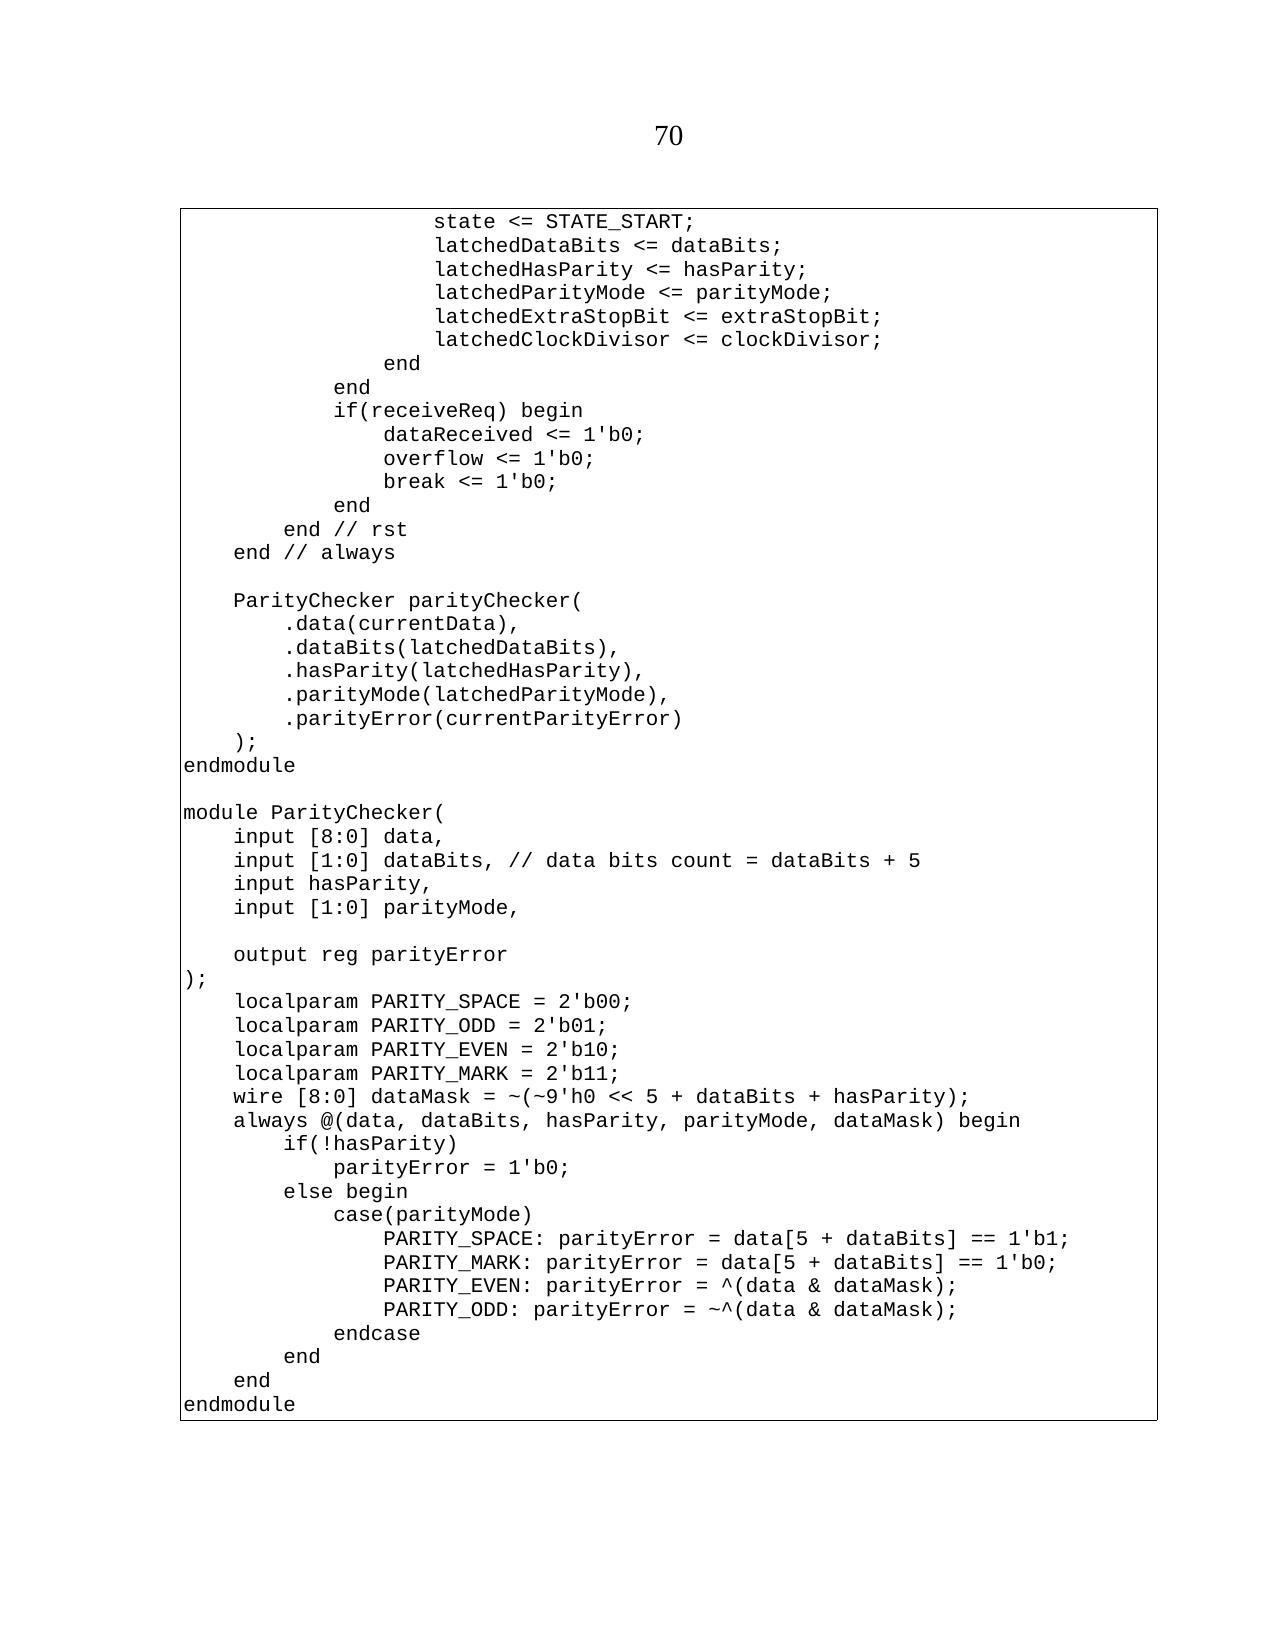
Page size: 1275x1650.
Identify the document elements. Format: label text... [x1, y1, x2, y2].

text localparam PARITY_ODD = 2'b01; [181, 1012, 1157, 1036]
text .dataBits(latchedDataBits), [181, 634, 1157, 657]
text ParityChecker parityChecker( [181, 586, 1157, 610]
text input [1:0] parityMode, [181, 894, 1157, 921]
text wire [8:0] dataMask = ~(~9'h0 << 5 + dataBits + hasParity); [181, 1083, 1157, 1107]
text localparam PARITY_MARK = 2'b11; [181, 1059, 1157, 1083]
text ); [181, 728, 1157, 752]
text .data(currentData), [181, 610, 1157, 634]
text latchedHasParity <= hasParity; [181, 255, 1157, 279]
text case(parityMode) [181, 1201, 1157, 1225]
text end [181, 350, 1157, 374]
text endcase [181, 1319, 1157, 1343]
text .parityError(currentParityError) [181, 705, 1157, 728]
text PARITY_SPACE: parityError = data[5 + dataBits] == 1'b1; [181, 1225, 1157, 1248]
text PARITY_ODD: parityError = ~^(data & dataMask); [181, 1296, 1157, 1319]
text latchedClockDivisor <= clockDivisor; [181, 326, 1157, 350]
text parityError = 1'b0; [181, 1154, 1157, 1178]
text overflow <= 1'b0; [181, 444, 1157, 468]
text end // always [181, 539, 1157, 566]
text end // rst [181, 516, 1157, 539]
text module ParityChecker( [181, 799, 1157, 823]
text input [1:0] dataBits, // data bits count = dataBits + 5 [181, 847, 1157, 870]
text end [181, 1367, 1157, 1390]
text end [181, 1343, 1157, 1367]
text endmodule [181, 1390, 1157, 1420]
text end [181, 492, 1157, 516]
text latchedDataBits <= dataBits; [181, 232, 1157, 255]
text .parityMode(latchedParityMode), [181, 681, 1157, 705]
text latchedParityMode <= parityMode; [181, 279, 1157, 303]
text dataReceived <= 1'b0; [181, 421, 1157, 444]
text endmodule [181, 752, 1157, 779]
text end [181, 374, 1157, 397]
text if(!hasParity) [181, 1130, 1157, 1154]
text latchedExtraStopBit <= extraStopBit; [181, 303, 1157, 326]
text if(receiveReq) begin [181, 397, 1157, 421]
text break <= 1'b0; [181, 468, 1157, 492]
text output reg parityError [181, 941, 1157, 965]
text PARITY_MARK: parityError = data[5 + dataBits] == 1'b0; [181, 1248, 1157, 1272]
text PARITY_EVEN: parityError = ^(data & dataMask); [181, 1272, 1157, 1296]
text always @(data, dataBits, hasParity, parityMode, dataMask) begin [181, 1107, 1157, 1130]
text else begin [181, 1178, 1157, 1201]
text input [8:0] data, [181, 823, 1157, 847]
text localparam PARITY_SPACE = 2'b00; [181, 988, 1157, 1012]
text input hasParity, [181, 870, 1157, 894]
text localparam PARITY_EVEN = 2'b10; [181, 1036, 1157, 1059]
text state <= STATE_START; [181, 209, 1157, 232]
text .hasParity(latchedHasParity), [181, 657, 1157, 681]
text ); [181, 965, 1157, 988]
